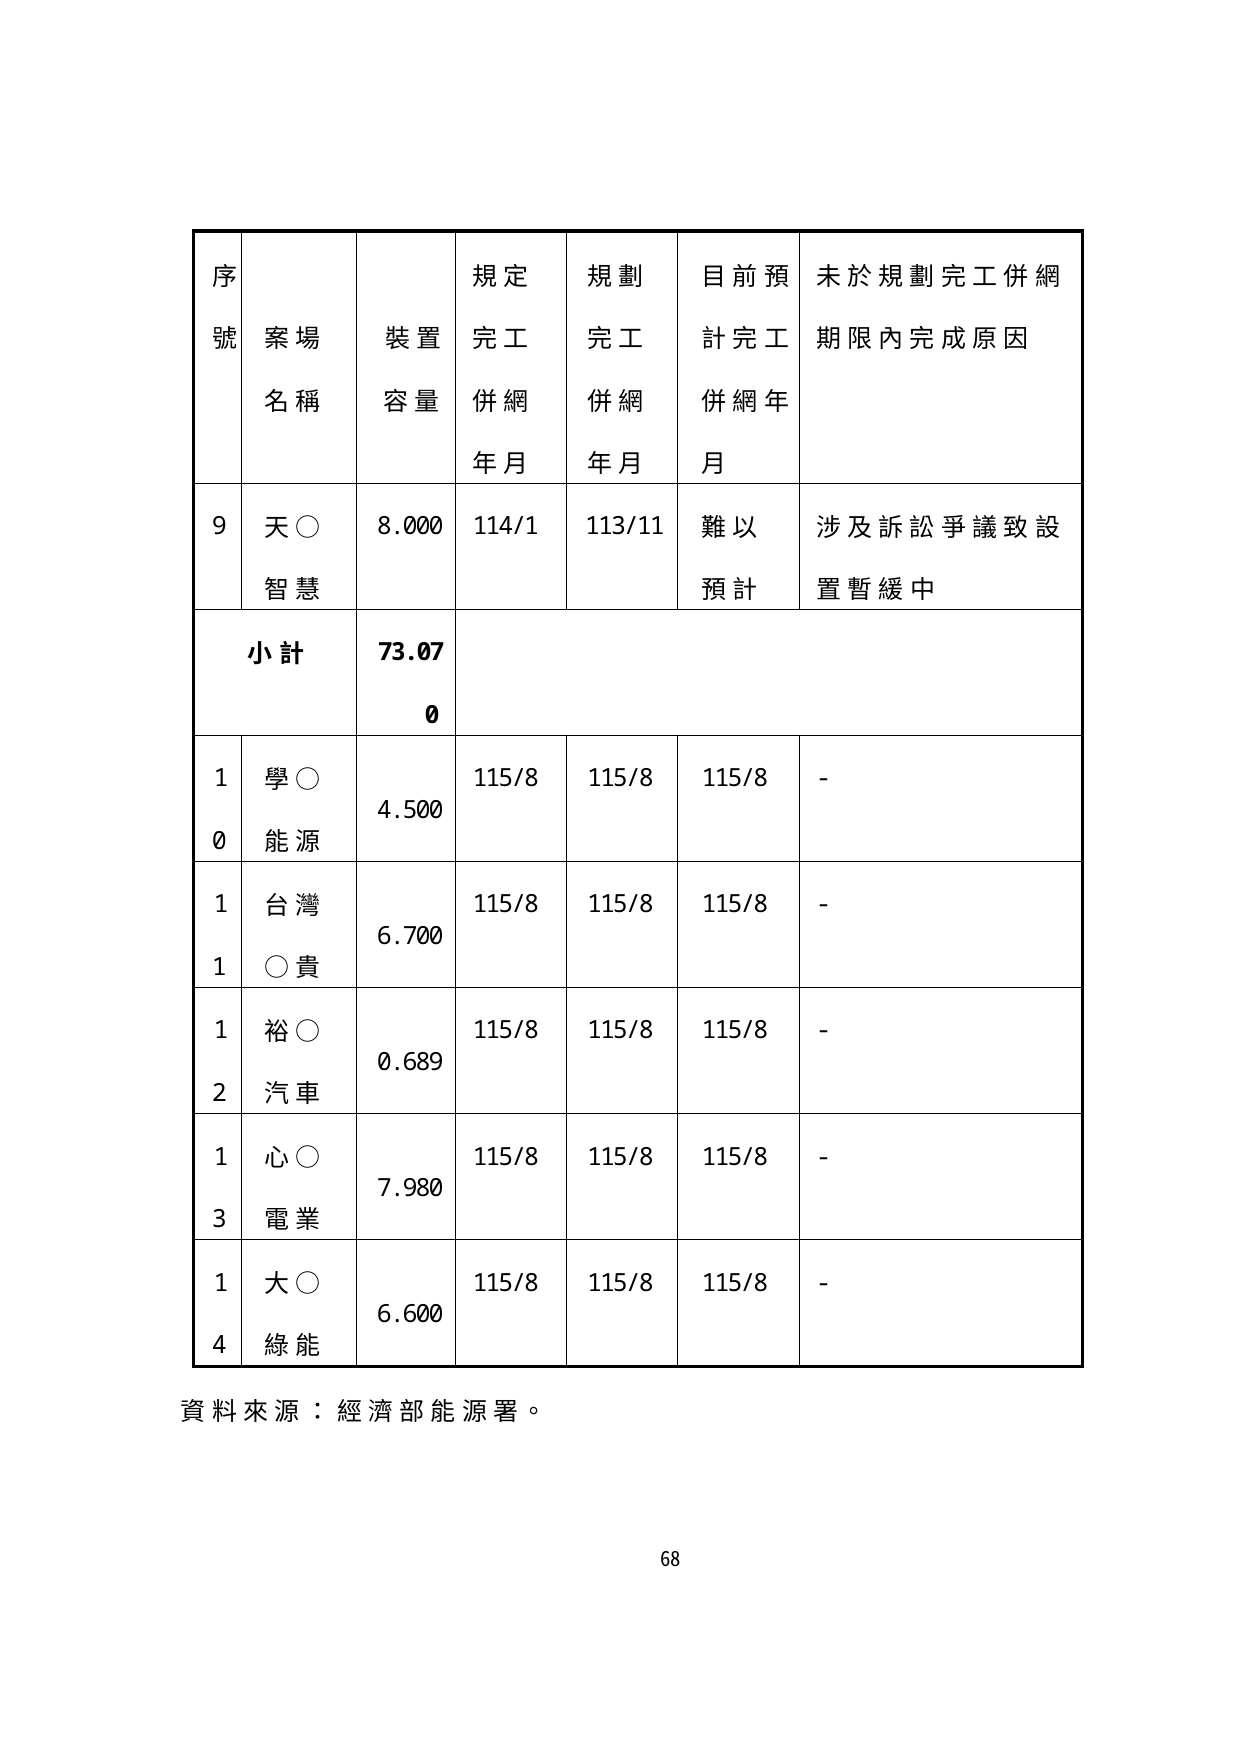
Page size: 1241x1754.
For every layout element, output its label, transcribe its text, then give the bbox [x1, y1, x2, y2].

table_header 案場名稱 [242, 233, 356, 482]
table_cell 大○綠能 [242, 1240, 356, 1365]
table_header 裝置容量 [357, 233, 455, 482]
table_cell 心○電業 [242, 1114, 356, 1239]
table_cell 115/8 [456, 1240, 566, 1365]
table_cell 0.689 [357, 988, 455, 1113]
table_cell 113/11 [567, 484, 677, 608]
table_cell 8.000 [357, 484, 455, 608]
table_cell 6.600 [357, 1240, 455, 1365]
table_cell [456, 610, 1081, 734]
table_cell 難以預計 [678, 484, 799, 608]
table_cell 115/8 [567, 988, 677, 1113]
table_cell 天○智慧 [242, 484, 356, 608]
table_cell 115/8 [456, 862, 566, 987]
table_cell 115/8 [567, 736, 677, 861]
table_cell 學○能源 [242, 736, 356, 861]
table_cell 台灣○貴 [242, 862, 356, 987]
table_cell 115/8 [678, 1240, 799, 1365]
table_cell 115/8 [678, 1114, 799, 1239]
table_cell 115/8 [456, 1114, 566, 1239]
table_header 未於規劃完工併網期限內完成原因 [800, 233, 1081, 482]
table_cell 6.700 [357, 862, 455, 987]
table_cell 小計 [195, 610, 356, 734]
table_header 目前預計完工併網年月 [678, 233, 799, 482]
table_cell - [800, 736, 1081, 861]
table_cell 114/1 [456, 484, 566, 608]
table_cell 10 [195, 736, 241, 861]
table_cell 裕○汽車 [242, 988, 356, 1113]
table_cell 涉及訴訟爭議致設置暫緩中 [800, 484, 1081, 608]
table_header 規劃完工併網年月 [567, 233, 677, 482]
table_cell - [800, 1240, 1081, 1365]
table_header 序號 [195, 233, 241, 482]
table_cell 115/8 [456, 988, 566, 1113]
table_cell 73.070 [357, 610, 455, 734]
table_cell 115/8 [678, 862, 799, 987]
table_cell - [800, 1114, 1081, 1239]
table_cell - [800, 988, 1081, 1113]
table_cell 9 [195, 484, 241, 608]
table_cell 115/8 [567, 862, 677, 987]
text 資料來源：經濟部能源署。 [177, 1368, 1063, 1430]
table_cell 4.500 [357, 736, 455, 861]
table_cell 11 [195, 862, 241, 987]
table_cell 12 [195, 988, 241, 1113]
table_cell 115/8 [678, 736, 799, 861]
table_cell 7.980 [357, 1114, 455, 1239]
table_cell 115/8 [567, 1240, 677, 1365]
table_cell 115/8 [567, 1114, 677, 1239]
table_cell 115/8 [678, 988, 799, 1113]
table_header 規定完工併網年月 [456, 233, 566, 482]
table_cell 115/8 [456, 736, 566, 861]
table_cell - [800, 862, 1081, 987]
table_cell 14 [195, 1240, 241, 1365]
table_cell 13 [195, 1114, 241, 1239]
